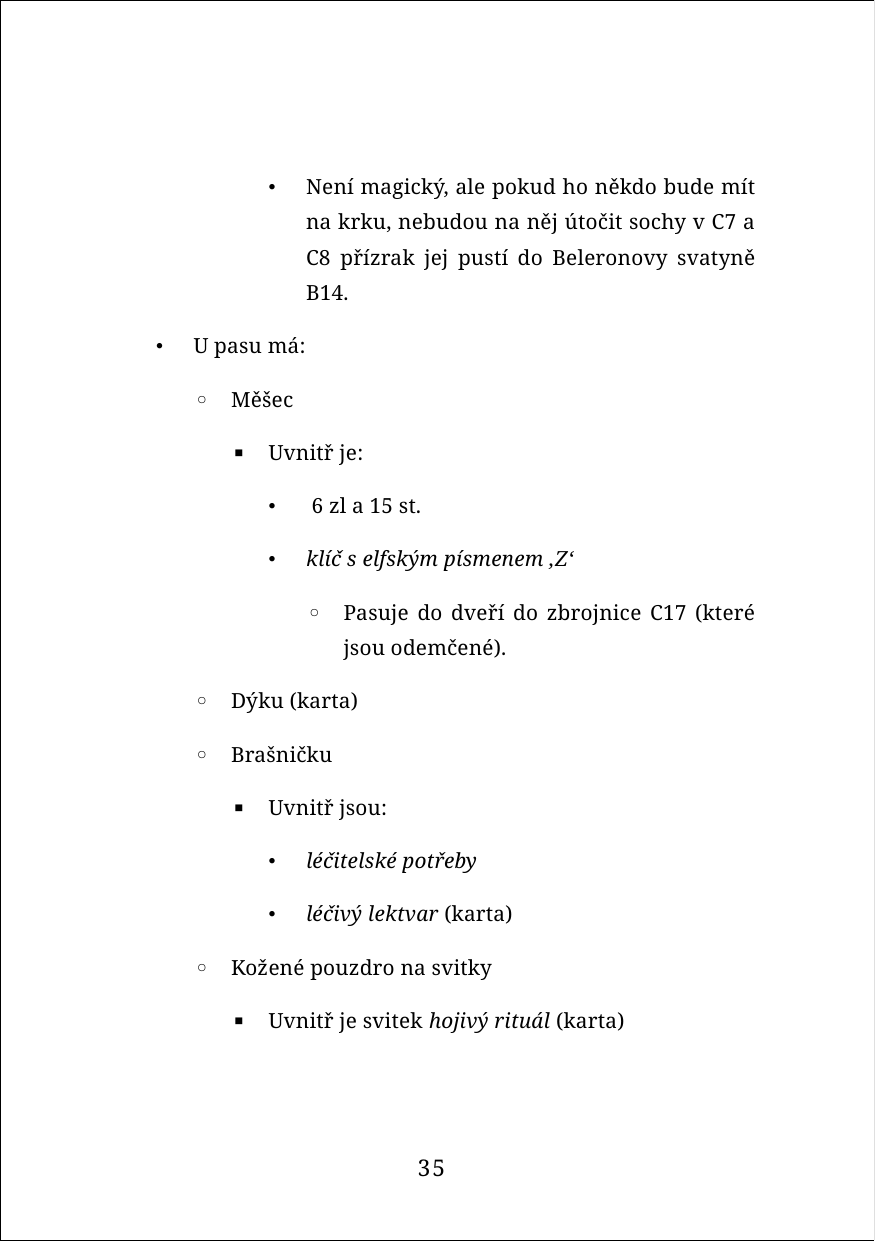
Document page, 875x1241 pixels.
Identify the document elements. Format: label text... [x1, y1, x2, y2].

list 6 zl a 15 st. [268, 491, 756, 520]
list léčivý lektvar (karta) [268, 899, 756, 928]
list U pasu má: [156, 332, 756, 360]
list klíč s elfským písmenem ‚Z‘ [268, 544, 756, 573]
list Uvnitř jsou: [231, 793, 756, 821]
list Brašničku [193, 740, 756, 768]
list Není magický, ale pokud ho někdo bude mít na krku, nebudou na něj útočit sochy v C7 a C8 přízrak jej pustí do Beleronovy svatyně B14. [268, 172, 756, 307]
list Uvnitř je svitek hojivý rituál (karta) [231, 1006, 756, 1034]
list Kožené pouzdro na svitky [193, 953, 756, 981]
list Měšec [193, 385, 756, 413]
list Dýku (karta) [193, 686, 756, 715]
list Pasuje do dveří do zbrojnice C17 (které jsou odemčené). [306, 598, 756, 662]
list léčitelské potřeby [268, 846, 756, 874]
list Uvnitř je: [231, 438, 756, 466]
